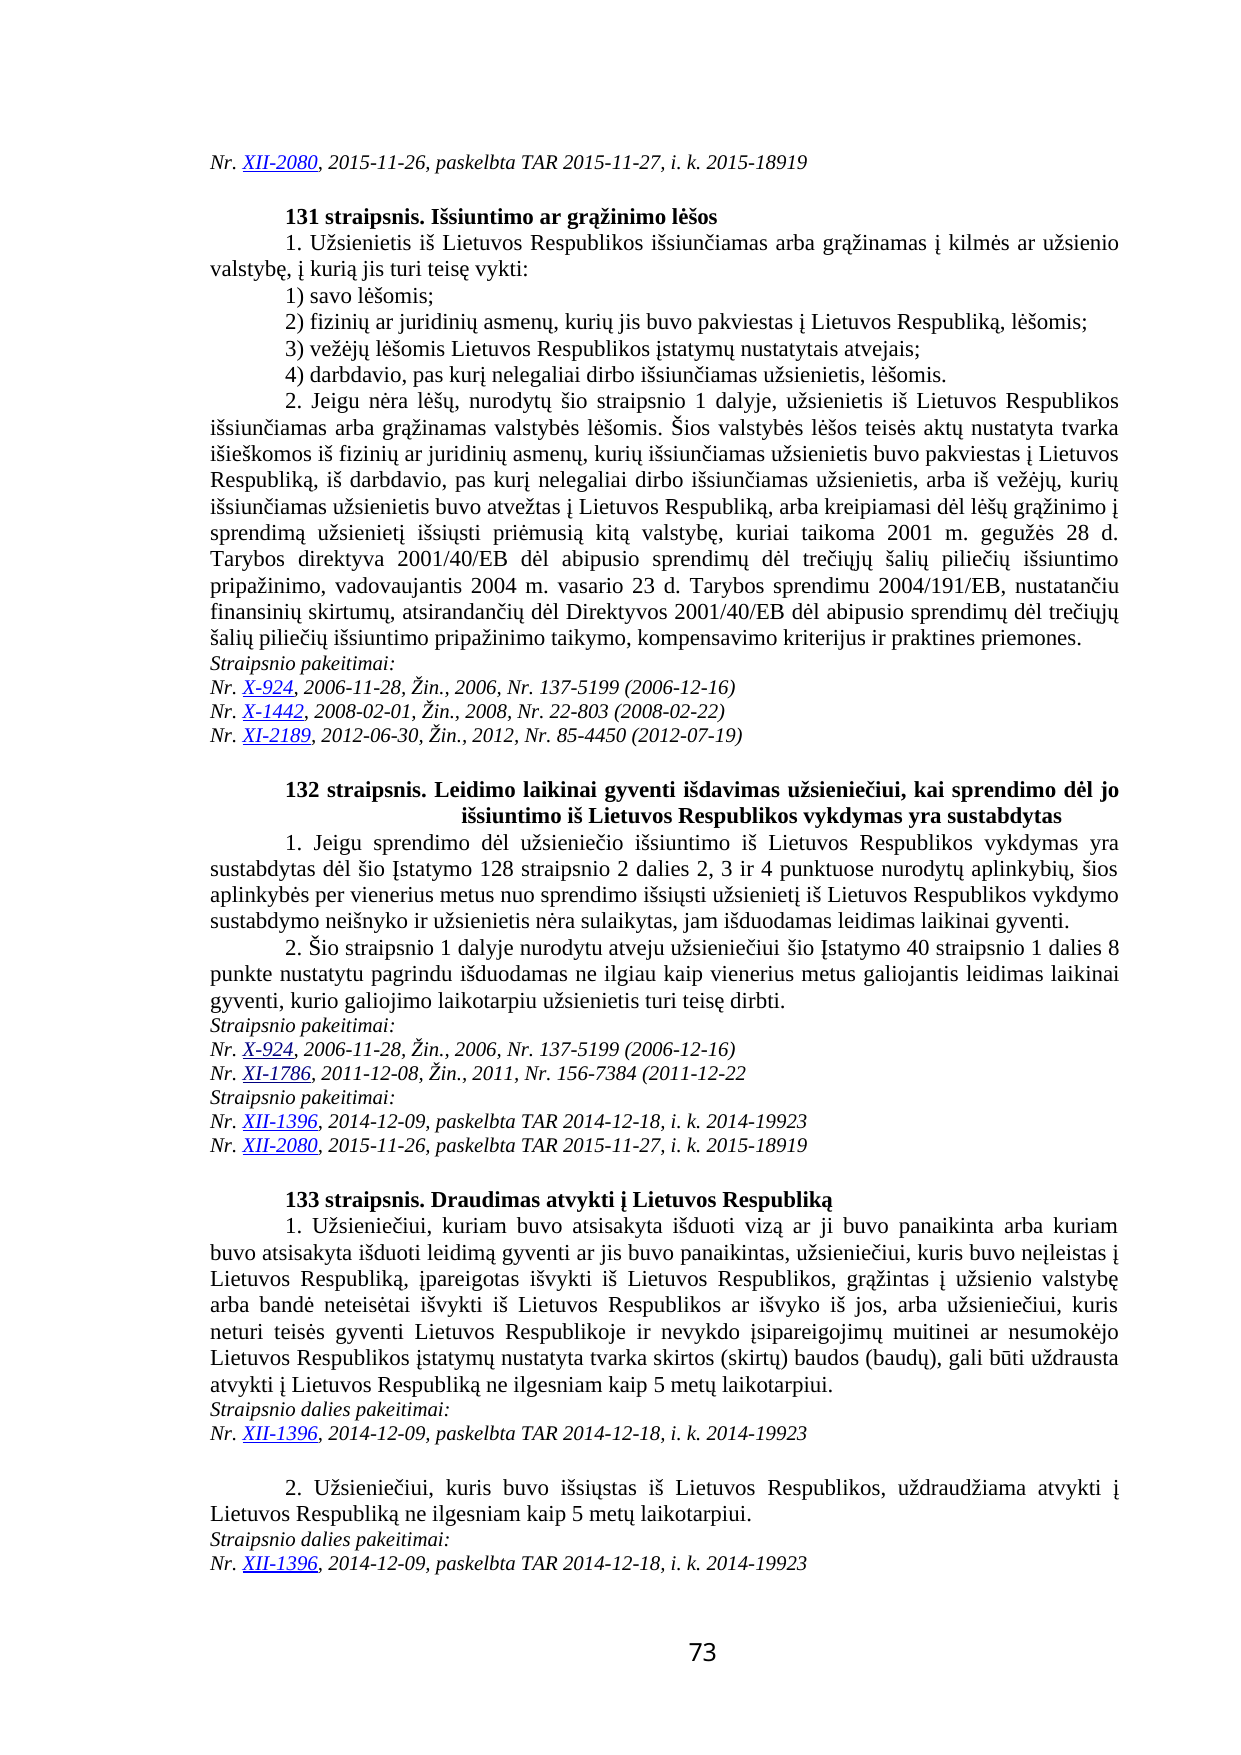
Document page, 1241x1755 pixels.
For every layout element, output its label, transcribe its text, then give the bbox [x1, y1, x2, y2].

text Straipsnio dalies pakeitimai: [210, 1397, 1120, 1421]
text 1. Jeigu sprendimo dėl užsieniečio išsiuntimo iš Lietuvos Respublikos vykdymas yra sustabdytas dėl šio Įstatymo 128 straipsnio 2 dalies 2, 3 ir 4 punktuose nurodytų aplinkybių, šios aplinkybės per vienerius metus nuo sprendimo išsiųsti užsienietį iš Lietuvos Respublikos vykdymo sustabdymo neišnyko ir užsienietis nėra sulaikytas, jam išduodamas leidimas laikinai gyventi. [210, 828, 1120, 934]
text 2. Užsieniečiui, kuris buvo išsiųstas iš Lietuvos Respublikos, uždraudžiama atvykti į Lietuvos Respubliką ne ilgesniam kaip 5 metų laikotarpiui. [210, 1474, 1120, 1527]
text 132 straipsnis. Leidimo laikinai gyventi išdavimas užsieniečiui, kai sprendimo dėl jo išsiuntimo iš Lietuvos Respublikos vykdymas yra sustabdytas [285, 776, 1120, 828]
text 2) fizinių ar juridinių asmenų, kurių jis buvo pakviestas į Lietuvos Respubliką, lėšomis; [210, 308, 1120, 334]
text 133 straipsnis. Draudimas atvykti į Lietuvos Respubliką [210, 1186, 1120, 1212]
text Nr. XI-1786, 2011-12-08, Žin., 2011, Nr. 156-7384 (2011-12-22 [210, 1061, 1120, 1085]
text Nr. XII-1396, 2014-12-09, paskelbta TAR 2014-12-18, i. k. 2014-19923 [210, 1421, 1120, 1445]
text Nr. X-924, 2006-11-28, Žin., 2006, Nr. 137-5199 (2006-12-16) [210, 675, 1120, 699]
text Nr. X-924, 2006-11-28, Žin., 2006, Nr. 137-5199 (2006-12-16) [210, 1037, 1120, 1061]
text 1. Užsienietis iš Lietuvos Respublikos išsiunčiamas arba grąžinamas į kilmės ar užsienio valstybę, į kurią jis turi teisę vykti: [210, 229, 1120, 282]
text Nr. XII-2080, 2015-11-26, paskelbta TAR 2015-11-27, i. k. 2015-18919 [210, 1133, 1120, 1157]
text Straipsnio dalies pakeitimai: [210, 1527, 1120, 1551]
text 3) vežėjų lėšomis Lietuvos Respublikos įstatymų nustatytais atvejais; [210, 334, 1120, 361]
text 2. Šio straipsnio 1 dalyje nurodytu atveju užsieniečiui šio Įstatymo 40 straipsnio 1 dalies 8 punkte nustatytu pagrindu išduodamas ne ilgiau kaip vienerius metus galiojantis leidimas laikinai gyventi, kurio galiojimo laikotarpiu užsienietis turi teisę dirbti. [210, 934, 1120, 1013]
text 4) darbdavio, pas kurį nelegaliai dirbo išsiunčiamas užsienietis, lėšomis. [210, 361, 1120, 387]
text Straipsnio pakeitimai: [210, 1085, 1120, 1109]
text 131 straipsnis. Išsiuntimo ar grąžinimo lėšos [210, 203, 1120, 229]
text Straipsnio pakeitimai: [210, 1013, 1120, 1037]
text Straipsnio pakeitimai: [210, 651, 1120, 675]
text Nr. XII-1396, 2014-12-09, paskelbta TAR 2014-12-18, i. k. 2014-19923 [210, 1551, 1120, 1575]
text 1) savo lėšomis; [210, 282, 1120, 308]
text Nr. XII-1396, 2014-12-09, paskelbta TAR 2014-12-18, i. k. 2014-19923 [210, 1109, 1120, 1133]
text 2. Jeigu nėra lėšų, nurodytų šio straipsnio 1 dalyje, užsienietis iš Lietuvos Respublikos išsiunčiamas arba grąžinamas valstybės lėšomis. Šios valstybės lėšos teisės aktų nustatyta tvarka išieškomos iš fizinių ar juridinių asmenų, kurių išsiunčiamas užsienietis buvo pakviestas į Lietuvos Respubliką, iš darbdavio, pas kurį nelegaliai dirbo išsiunčiamas užsienietis, arba iš vežėjų, kurių išsiunčiamas užsienietis buvo atvežtas į Lietuvos Respubliką, arba kreipiamasi dėl lėšų grąžinimo į sprendimą užsienietį išsiųsti priėmusią kitą valstybę, kuriai taikoma 2001 m. gegužės 28 d. Tarybos direktyva 2001/40/EB dėl abipusio sprendimų dėl trečiųjų šalių piliečių išsiuntimo pripažinimo, vadovaujantis 2004 m. vasario 23 d. Tarybos sprendimu 2004/191/EB, nustatančiu finansinių skirtumų, atsirandančių dėl Direktyvos 2001/40/EB dėl abipusio sprendimų dėl trečiųjų šalių piliečių išsiuntimo pripažinimo taikymo, kompensavimo kriterijus ir praktines priemones. [210, 387, 1120, 651]
text Nr. XI-2189, 2012-06-30, Žin., 2012, Nr. 85-4450 (2012-07-19) [210, 723, 1120, 747]
text Nr. XII-2080, 2015-11-26, paskelbta TAR 2015-11-27, i. k. 2015-18919 [210, 150, 1120, 174]
text Nr. X-1442, 2008-02-01, Žin., 2008, Nr. 22-803 (2008-02-22) [210, 699, 1120, 723]
text 1. Užsieniečiui, kuriam buvo atsisakyta išduoti vizą ar ji buvo panaikinta arba kuriam buvo atsisakyta išduoti leidimą gyventi ar jis buvo panaikintas, užsieniečiui, kuris buvo neįleistas į Lietuvos Respubliką, įpareigotas išvykti iš Lietuvos Respublikos, grąžintas į užsienio valstybę arba bandė neteisėtai išvykti iš Lietuvos Respublikos ar išvyko iš jos, arba užsieniečiui, kuris neturi teisės gyventi Lietuvos Respublikoje ir nevykdo įsipareigojimų muitinei ar nesumokėjo Lietuvos Respublikos įstatymų nustatyta tvarka skirtos (skirtų) baudos (baudų), gali būti uždrausta atvykti į Lietuvos Respubliką ne ilgesniam kaip 5 metų laikotarpiui. [210, 1212, 1120, 1397]
